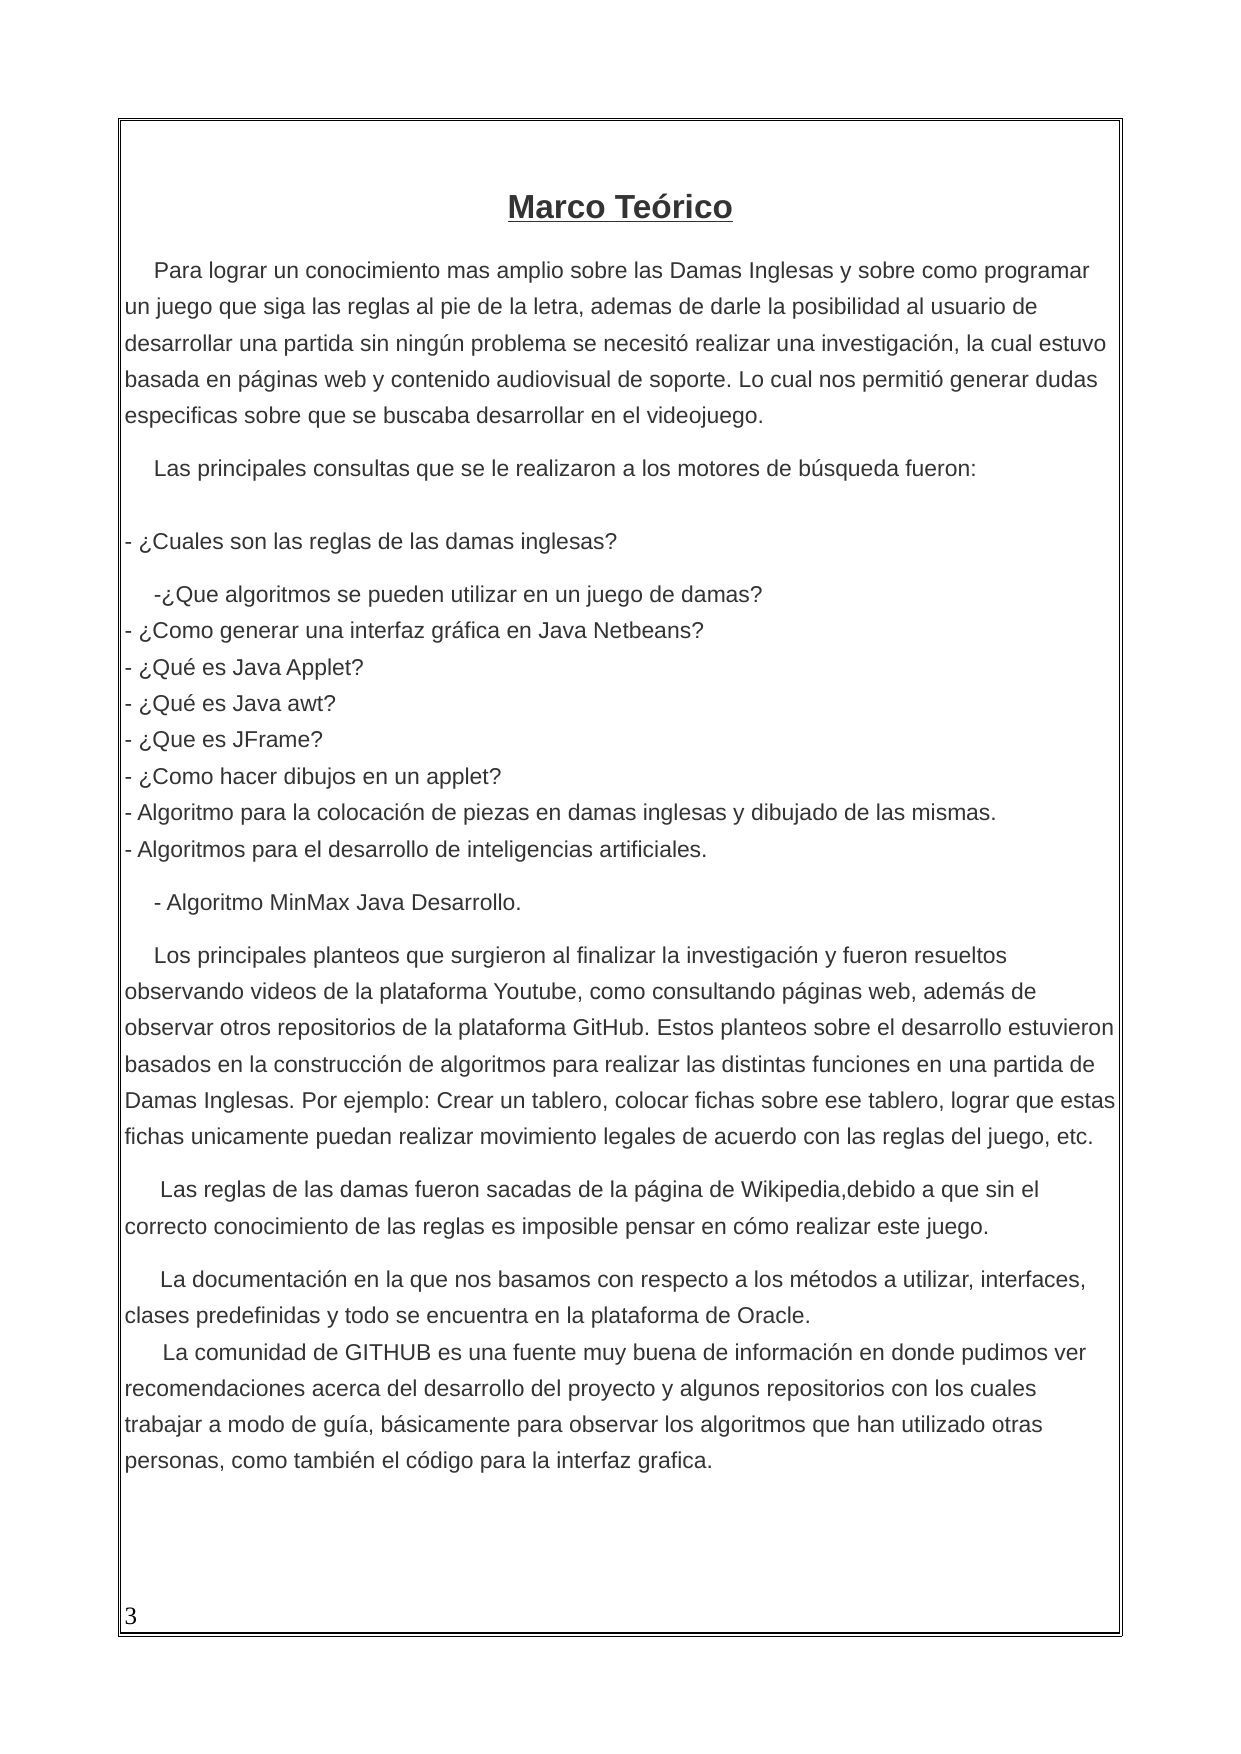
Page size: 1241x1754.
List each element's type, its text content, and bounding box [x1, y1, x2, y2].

text Las principales consultas que se le realizaron a los motores de búsqueda fueron: - ¿Cuales son las reglas de las damas inglesas? [124, 455, 1116, 554]
text - Algoritmo MinMax Java Desarrollo. [124, 888, 1116, 915]
text Marco Teórico [124, 187, 1116, 226]
text Las reglas de las damas fueron sacadas de la página de Wikipedia,debido a que sin el correcto conocimiento de las reglas es imposible pensar en cómo realizar este juego. [124, 1176, 1116, 1239]
text La documentación en la que nos basamos con respecto a los métodos a utilizar, interfaces, clases predefinidas y todo se encuentra en la plataforma de Oracle. La comunidad de GITHUB es una fuente muy buena de información en donde pudimos ver recomendaciones acerca del desarrollo del proyecto y algunos repositorios con los cuales trabajar a modo de guía, básicamente para observar los algoritmos que han utilizado otras personas, como también el código para la interfaz grafica. [124, 1266, 1116, 1550]
text Los principales planteos que surgieron al finalizar la investigación y fueron resueltos observando videos de la plataforma Youtube, como consultando páginas web, además de observar otros repositorios de la plataforma GitHub. Estos planteos sobre el desarrollo estuvieron basados en la construcción de algoritmos para realizar las distintas funciones en una partida de Damas Inglesas. Por ejemplo: Crear un tablero, colocar fichas sobre ese tablero, lograr que estas fichas unicamente puedan realizar movimiento legales de acuerdo con las reglas del juego, etc. [124, 942, 1116, 1150]
text Para lograr un conocimiento mas amplio sobre las Damas Inglesas y sobre como programar un juego que siga las reglas al pie de la letra, ademas de darle la posibilidad al usuario de desarrollar una partida sin ningún problema se necesitó realizar una investigación, la cual estuvo basada en páginas web y contenido audiovisual de soporte. Lo cual nos permitió generar dudas especificas sobre que se buscaba desarrollar en el videojuego. [124, 257, 1116, 429]
text -¿Que algoritmos se pueden utilizar en un juego de damas? - ¿Como generar una interfaz gráfica en Java Netbeans? - ¿Qué es Java Applet? - ¿Qué es Java awt? - ¿Que es JFrame? - ¿Como hacer dibujos en un applet? - Algoritmo para la colocación de piezas en damas inglesas y dibujado de las mismas. - Algoritmos para el desarrollo de inteligencias artificiales. [124, 581, 1116, 862]
